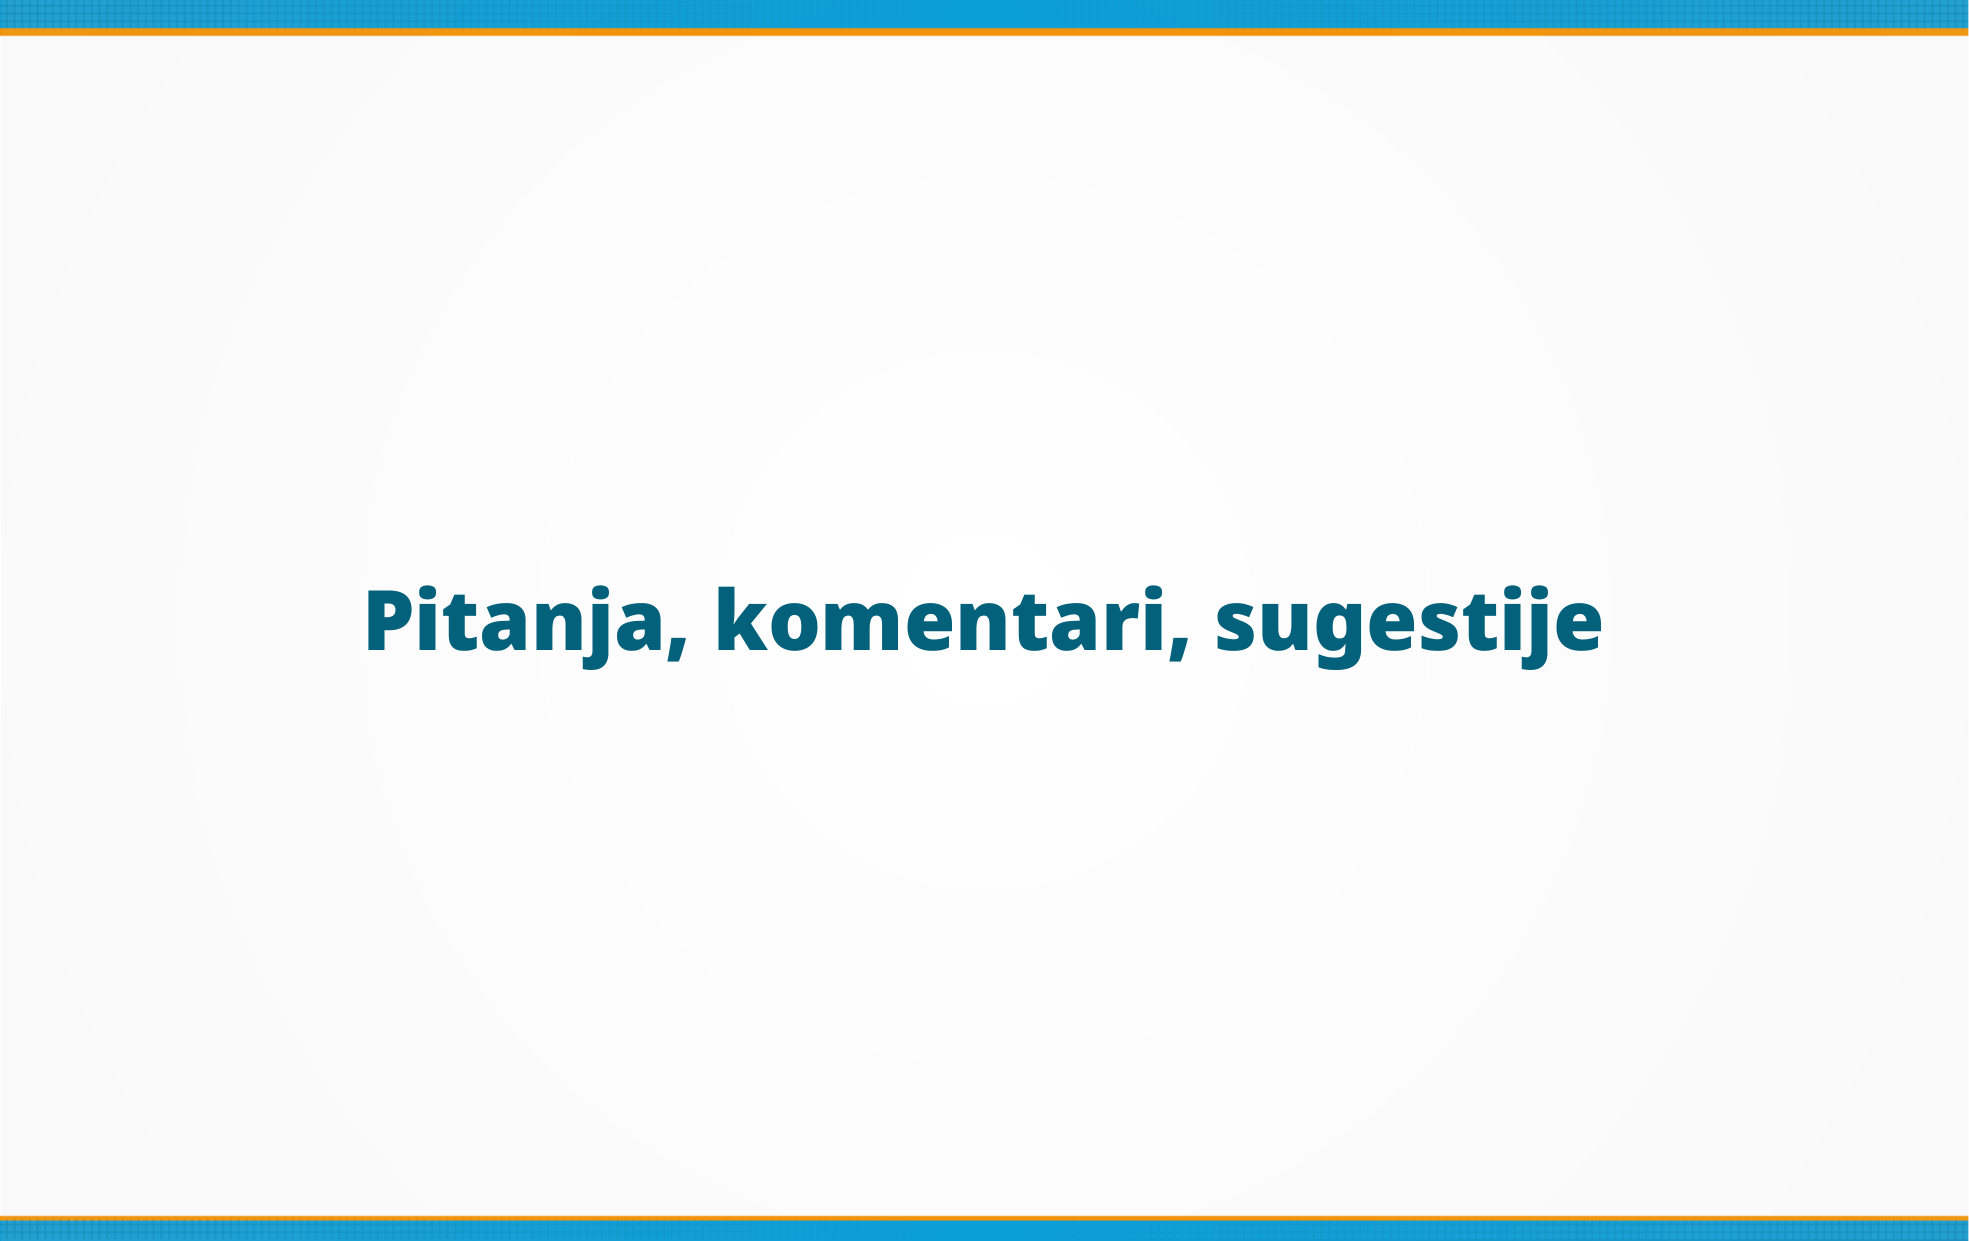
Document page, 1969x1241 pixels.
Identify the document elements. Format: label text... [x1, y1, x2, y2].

picture [0, 0, 1969, 1241]
subtitle Pitanja, komentari, sugestije [98, 138, 1870, 1098]
